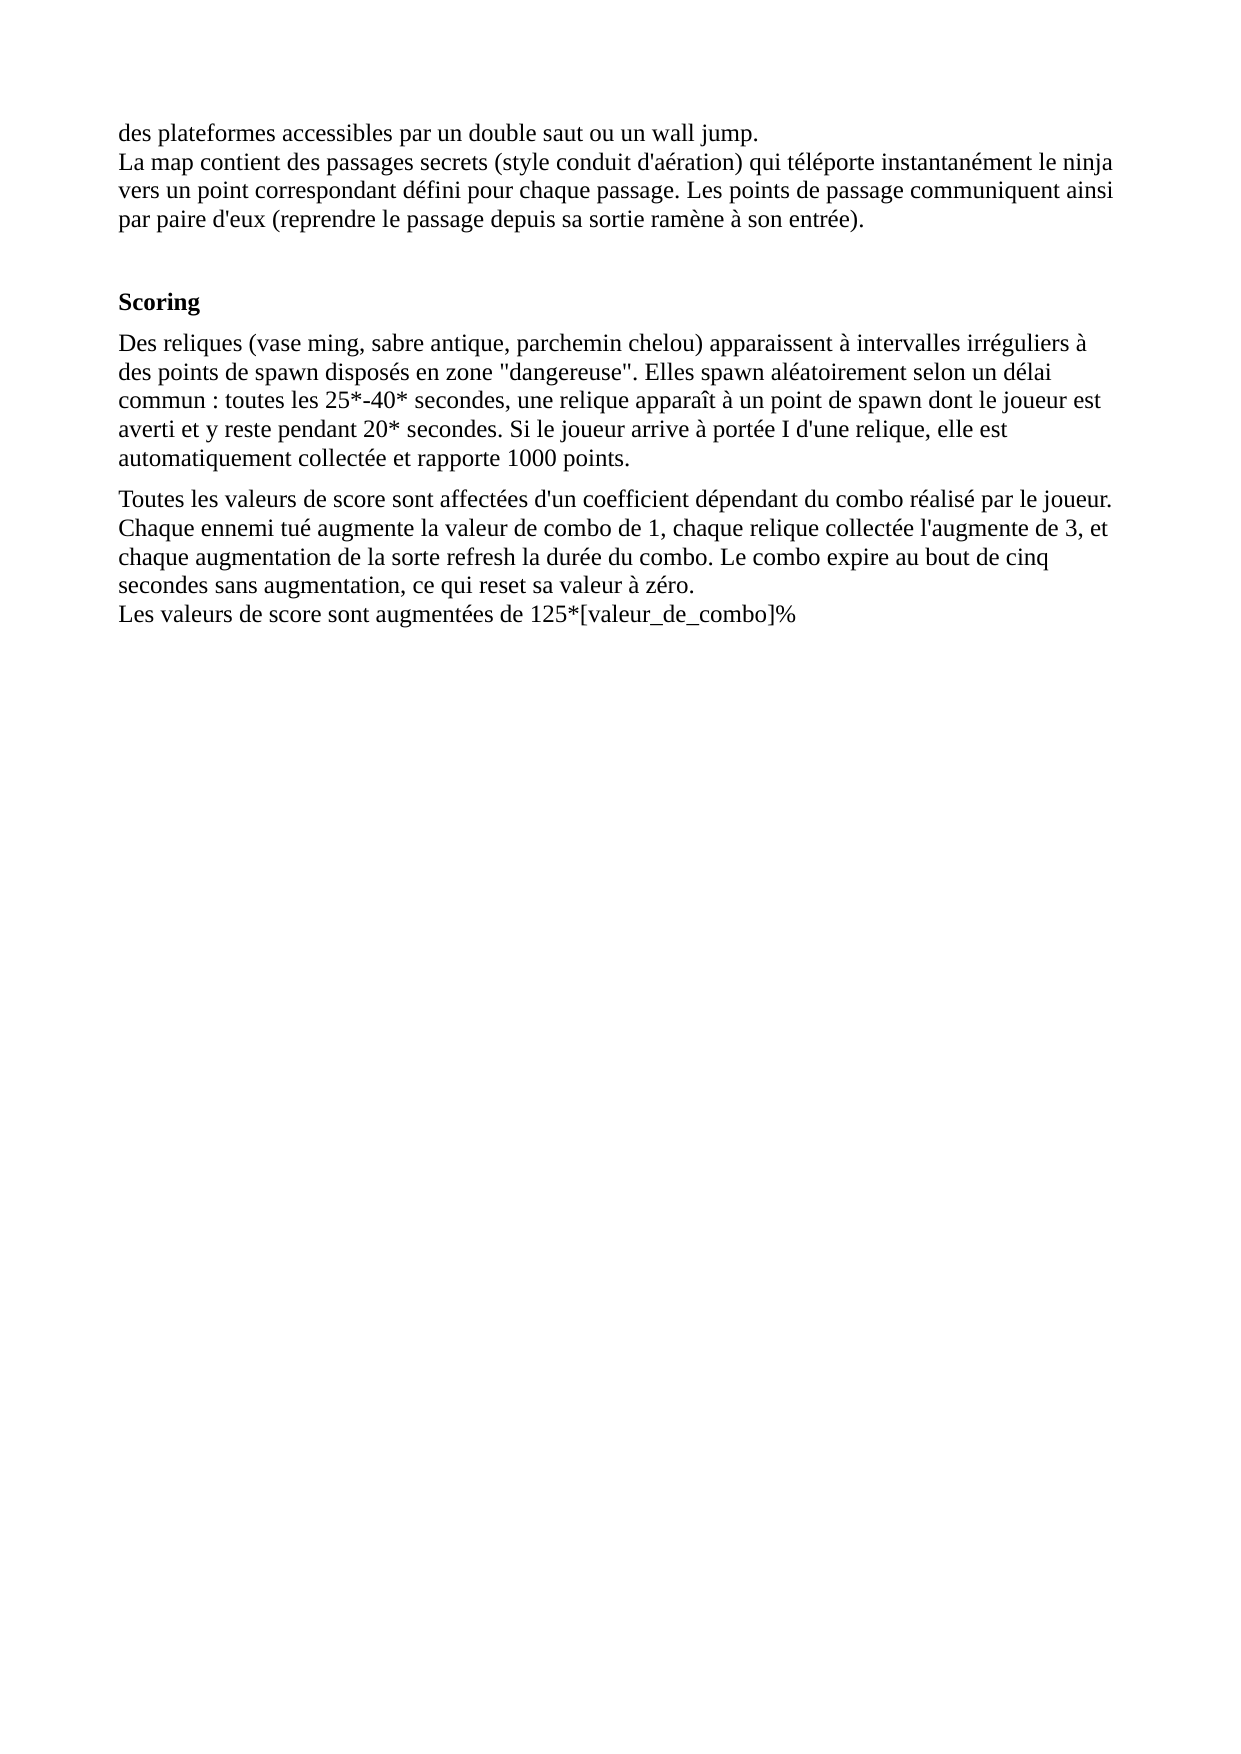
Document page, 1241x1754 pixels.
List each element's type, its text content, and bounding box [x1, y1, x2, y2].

text des plateformes accessibles par un double saut ou un wall jump. La map contient des passages secrets (style conduit d'aération) qui téléporte instantanément le ninja vers un point correspondant défini pour chaque passage. Les points de passage communiquent ainsi par paire d'eux (reprendre le passage depuis sa sortie ramène à son entrée). [118, 118, 1122, 233]
text Toutes les valeurs de score sont affectées d'un coefficient dépendant du combo réalisé par le joueur. Chaque ennemi tué augmente la valeur de combo de 1, chaque relique collectée l'augmente de 3, et chaque augmentation de la sorte refresh la durée du combo. Le combo expire au bout de cinq secondes sans augmentation, ce qui reset sa valeur à zéro. Les valeurs de score sont augmentées de 125*[valeur_de_combo]% [118, 484, 1122, 628]
text Des reliques (vase ming, sabre antique, parchemin chelou) apparaissent à intervalles irréguliers à des points de spawn disposés en zone "dangereuse". Elles spawn aléatoirement selon un délai commun : toutes les 25*-40* secondes, une relique apparaît à un point de spawn dont le joueur est averti et y reste pendant 20* secondes. Si le joueur arrive à portée I d'une relique, elle est automatiquement collectée et rapporte 1000 points. [118, 328, 1122, 472]
text Scoring [118, 287, 1122, 316]
